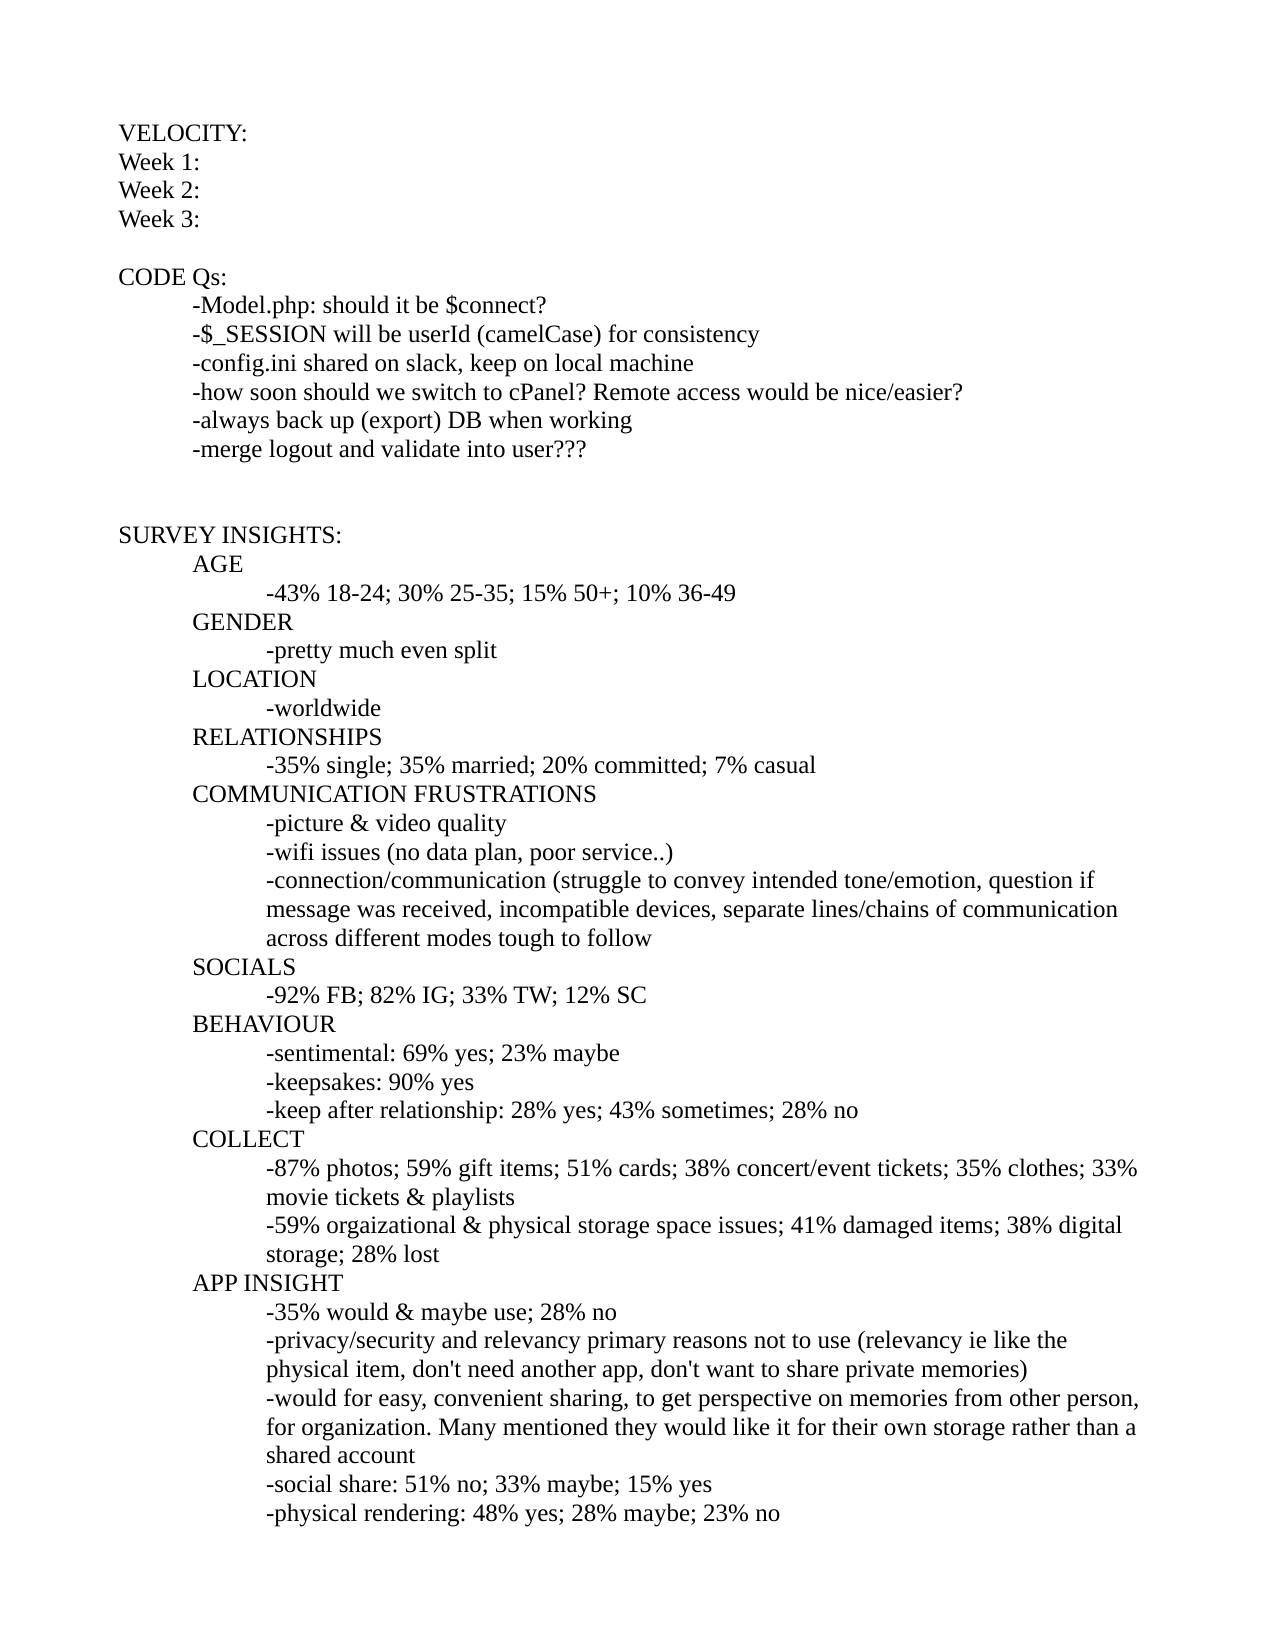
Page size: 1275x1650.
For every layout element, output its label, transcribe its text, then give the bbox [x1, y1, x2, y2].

text -keepsakes: 90% yes [118, 1067, 1157, 1096]
text LOCATION [118, 664, 1157, 693]
text -wifi issues (no data plan, poor service..) [118, 837, 1157, 866]
text RELATIONSHIPS [118, 722, 1157, 751]
text -connection/communication (struggle to convey intended tone/emotion, question if message was received, incompatible devices, separate lines/chains of communication across different modes tough to follow [118, 866, 1157, 952]
text COLLECT [118, 1124, 1157, 1153]
text BEHAVIOUR [118, 1009, 1157, 1038]
text SOCIALS [118, 952, 1157, 981]
text -43% 18-24; 30% 25-35; 15% 50+; 10% 36-49 [118, 578, 1157, 607]
text -merge logout and validate into user??? [118, 434, 1157, 463]
text -always back up (export) DB when working [118, 406, 1157, 434]
text AGE [118, 549, 1157, 578]
text -would for easy, convenient sharing, to get perspective on memories from other person, for organization. Many mentioned they would like it for their own storage rather than a shared account [118, 1383, 1157, 1469]
text SURVEY INSIGHTS: [118, 521, 1157, 549]
text -picture & video quality [118, 808, 1157, 837]
text -how soon should we switch to cPanel? Remote access would be nice/easier? [118, 377, 1157, 406]
text -59% orgaizational & physical storage space issues; 41% damaged items; 38% digital storage; 28% lost [118, 1211, 1157, 1268]
text -keep after relationship: 28% yes; 43% sometimes; 28% no [118, 1096, 1157, 1124]
text APP INSIGHT [118, 1268, 1157, 1297]
text -35% single; 35% married; 20% committed; 7% casual [118, 751, 1157, 779]
text -physical rendering: 48% yes; 28% maybe; 23% no [118, 1498, 1157, 1527]
text COMMUNICATION FRUSTRATIONS [118, 779, 1157, 808]
text -$_SESSION will be userId (camelCase) for consistency [118, 319, 1157, 348]
text -92% FB; 82% IG; 33% TW; 12% SC [118, 981, 1157, 1009]
text GENDER [118, 607, 1157, 636]
text -config.ini shared on slack, keep on local machine [118, 348, 1157, 377]
text -sentimental: 69% yes; 23% maybe [118, 1038, 1157, 1067]
text -social share: 51% no; 33% maybe; 15% yes [118, 1469, 1157, 1498]
text -87% photos; 59% gift items; 51% cards; 38% concert/event tickets; 35% clothes; 33% movie tickets & playlists [118, 1153, 1157, 1211]
text -pretty much even split [118, 636, 1157, 664]
text -worldwide [118, 693, 1157, 722]
text VELOCITY: [118, 118, 1157, 147]
text CODE Qs: [118, 262, 1157, 291]
text Week 1: [118, 147, 1157, 176]
text -Model.php: should it be $connect? [118, 291, 1157, 319]
text Week 3: [118, 204, 1157, 233]
text -35% would & maybe use; 28% no [118, 1297, 1157, 1326]
text -privacy/security and relevancy primary reasons not to use (relevancy ie like the physical item, don't need another app, don't want to share private memories) [118, 1326, 1157, 1383]
text Week 2: [118, 176, 1157, 204]
